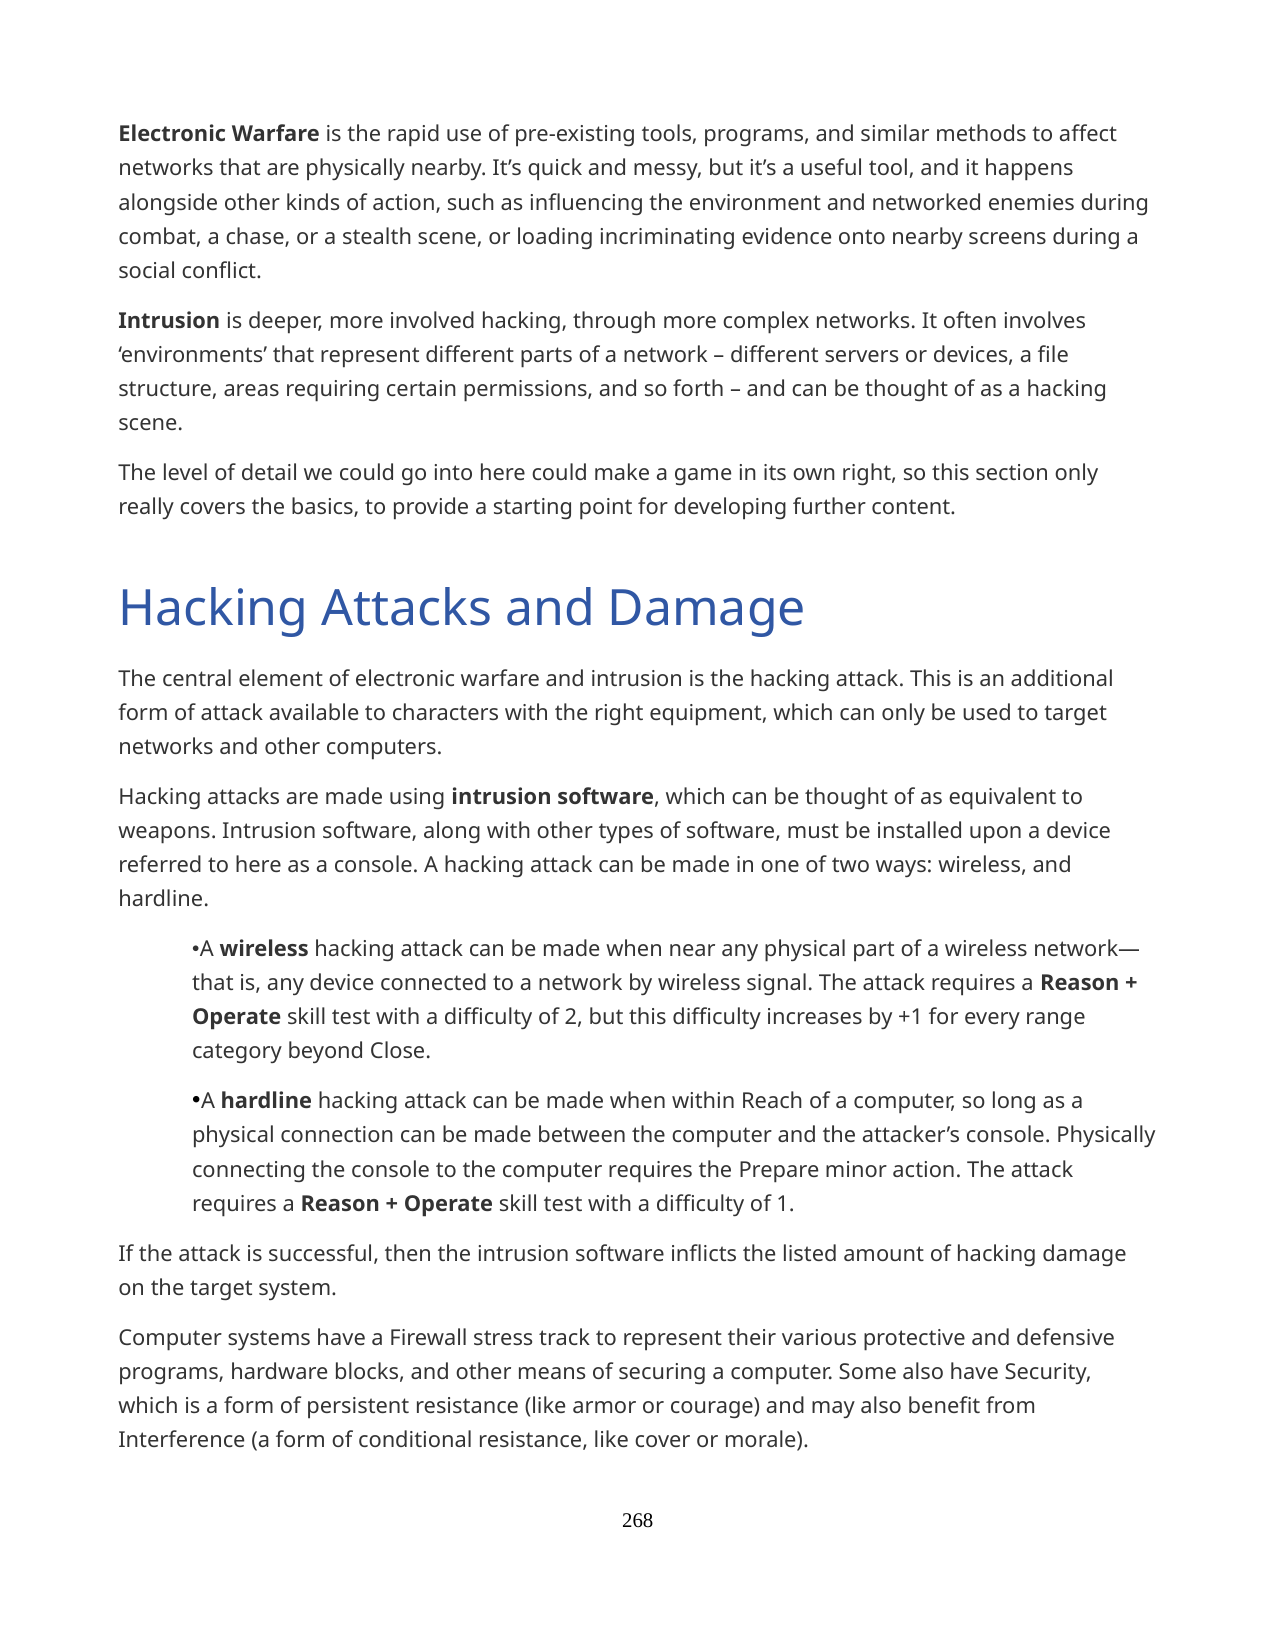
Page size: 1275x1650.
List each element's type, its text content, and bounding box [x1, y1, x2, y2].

text Computer systems have a Firewall stress track to represent their various protective and defensive programs, hardware blocks, and other means of securing a computer. Some also have Security, which is a form of persistent resistance (like armor or courage) and may also benefit from Interference (a form of conditional resistance, like cover or morale). [118, 1322, 1157, 1454]
list A hardline hacking attack can be made when within Reach of a computer, so long as a physical connection can be made between the computer and the attacker’s console. Physically connecting the console to the computer requires the Prepare minor action. The attack requires a Reason + Operate skill test with a difficulty of 1. [118, 1085, 1157, 1218]
text If the attack is successful, then the intrusion software inflicts the listed amount of hacking damage on the target system. [118, 1238, 1157, 1302]
subtitle Hacking Attacks and Damage [118, 572, 1157, 640]
text Hacking attacks are made using intrusion software, which can be thought of as equivalent to weapons. Intrusion software, along with other types of software, must be installed upon a device referred to here as a console. A hacking attack can be made in one of two ways: wireless, and hardline. [118, 781, 1157, 913]
text The central element of electronic warfare and intrusion is the hacking attack. This is an additional form of attack available to characters with the right equipment, which can only be used to target networks and other computers. [118, 663, 1157, 761]
list A wireless hacking attack can be made when near any physical part of a wireless network—that is, any device connected to a network by wireless signal. The attack requires a Reason + Operate skill test with a difficulty of 2, but this difficulty increases by +1 for every range category beyond Close. [118, 933, 1157, 1065]
text Intrusion is deeper, more involved hacking, through more complex networks. It often involves ‘environments’ that represent different parts of a network – different servers or devices, a file structure, areas requiring certain permissions, and so forth – and can be thought of as a hacking scene. [118, 304, 1157, 437]
text Electronic Warfare is the rapid use of pre-existing tools, programs, and similar methods to affect networks that are physically nearby. It’s quick and messy, but it’s a useful tool, and it happens alongside other kinds of action, such as influencing the environment and networked enemies during combat, a chase, or a stealth scene, or loading incriminating evidence onto nearby screens during a social conflict. [118, 118, 1157, 284]
text The level of detail we could go into here could make a game in its own right, so this section only really covers the basics, to provide a starting point for developing further content. [118, 457, 1157, 521]
